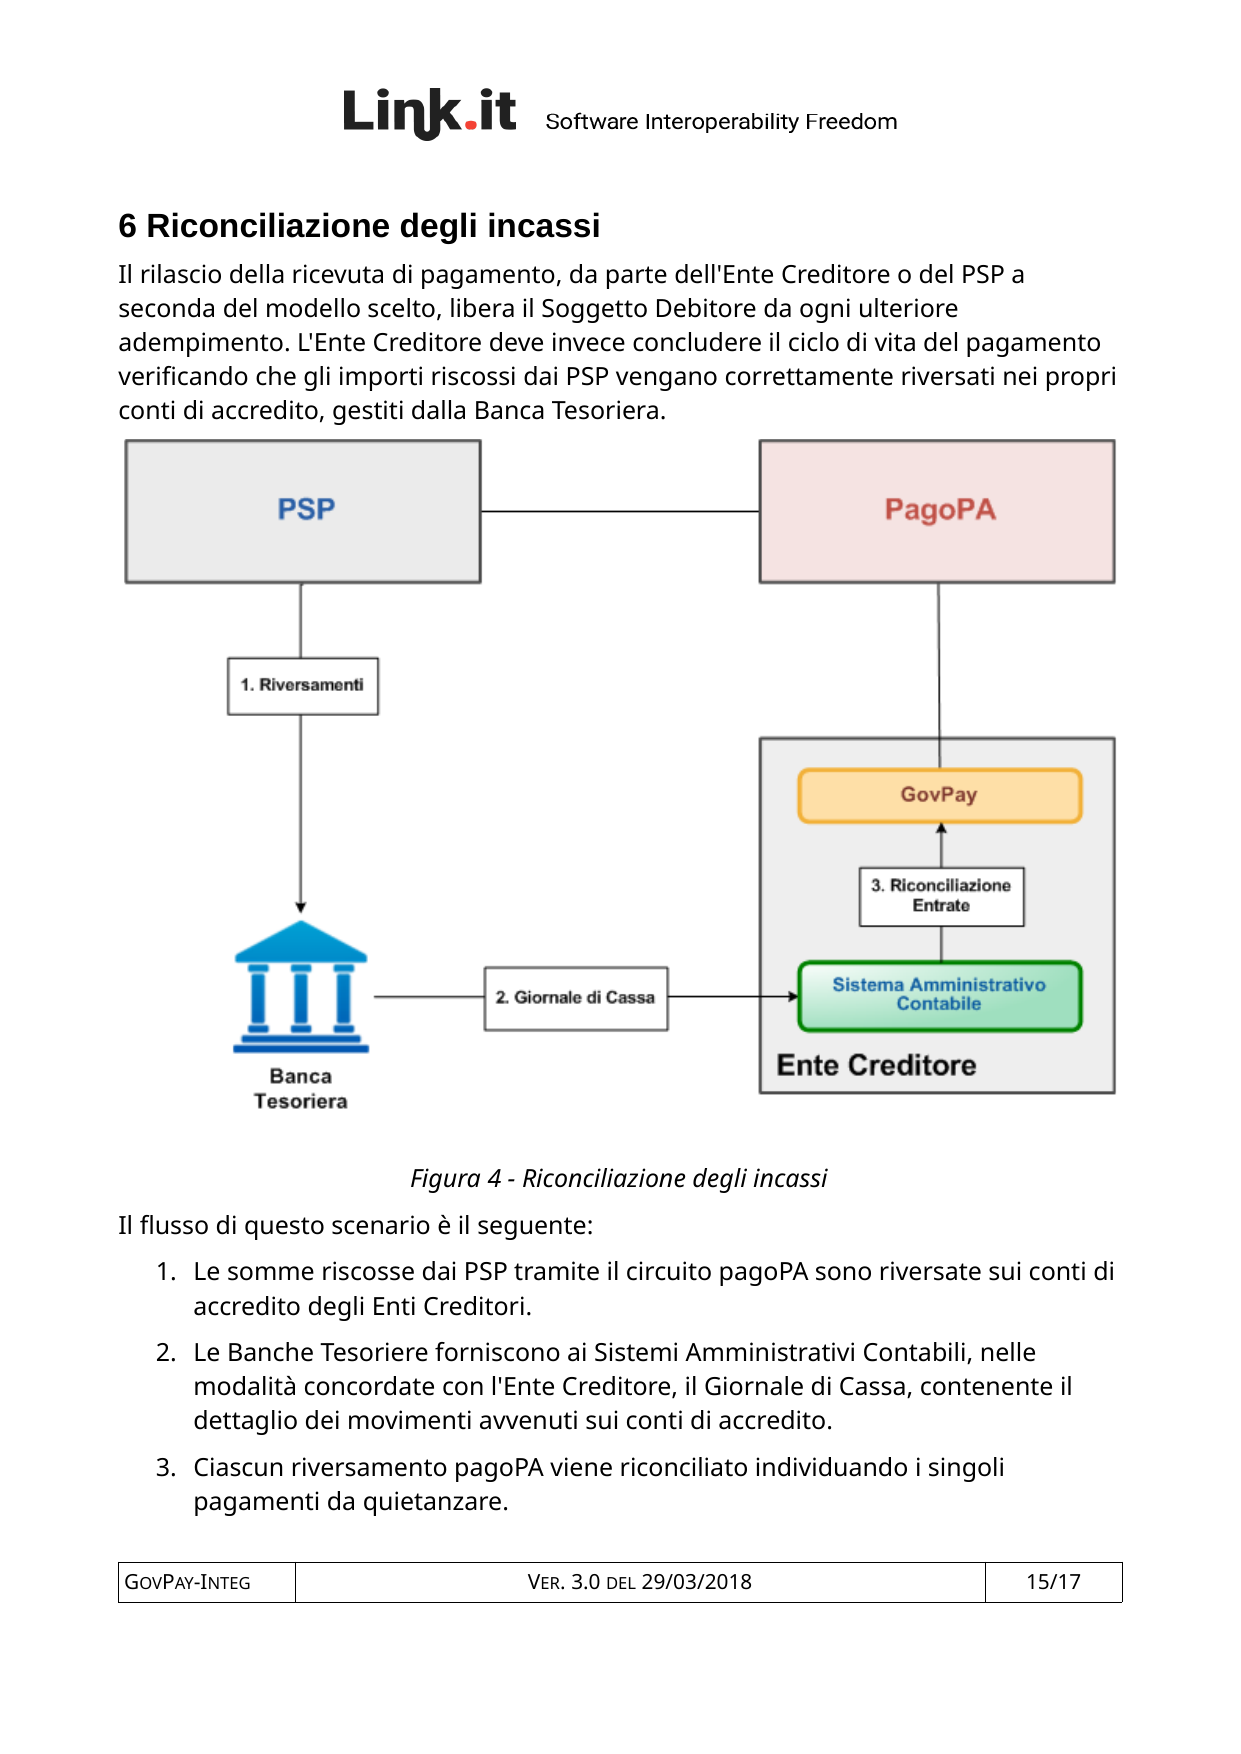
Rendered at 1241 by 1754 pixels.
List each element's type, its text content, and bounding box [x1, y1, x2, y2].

list Le somme riscosse dai PSP tramite il circuito pagoPA sono riversate sui conti di accredito degli Enti Creditori. [156, 1254, 1122, 1322]
text Figura 4 - Riconciliazione degli incassi [118, 1161, 1122, 1195]
list Ciascun riversamento pagoPA viene riconciliato individuando i singoli pagamenti da quietanzare. [156, 1449, 1122, 1517]
text Il flusso di questo scenario è il seguente: [118, 1207, 1122, 1242]
list Le Banche Tesoriere forniscono ai Sistemi Amministrativi Contabili, nelle modalità concordate con l'Ente Creditore, il Giornale di Cassa, contenente il dettaglio dei movimenti avvenuti sui conti di accredito. [156, 1335, 1122, 1437]
picture [124, 439, 1117, 1115]
text Il rilascio della ricevuta di pagamento, da parte dell'Ente Creditore o del PSP a seconda del modello scelto, libera il Soggetto Debitore da ogni ulteriore adempimento. L'Ente Creditore deve invece concludere il ciclo di vita del pagamento verificando che gli importi riscossi dai PSP vengano correttamente riversati nei propri conti di accredito, gestiti dalla Banca Tesoriera. [118, 257, 1122, 427]
subtitle Riconciliazione degli incassi [118, 205, 1122, 244]
picture [269, 69, 971, 152]
